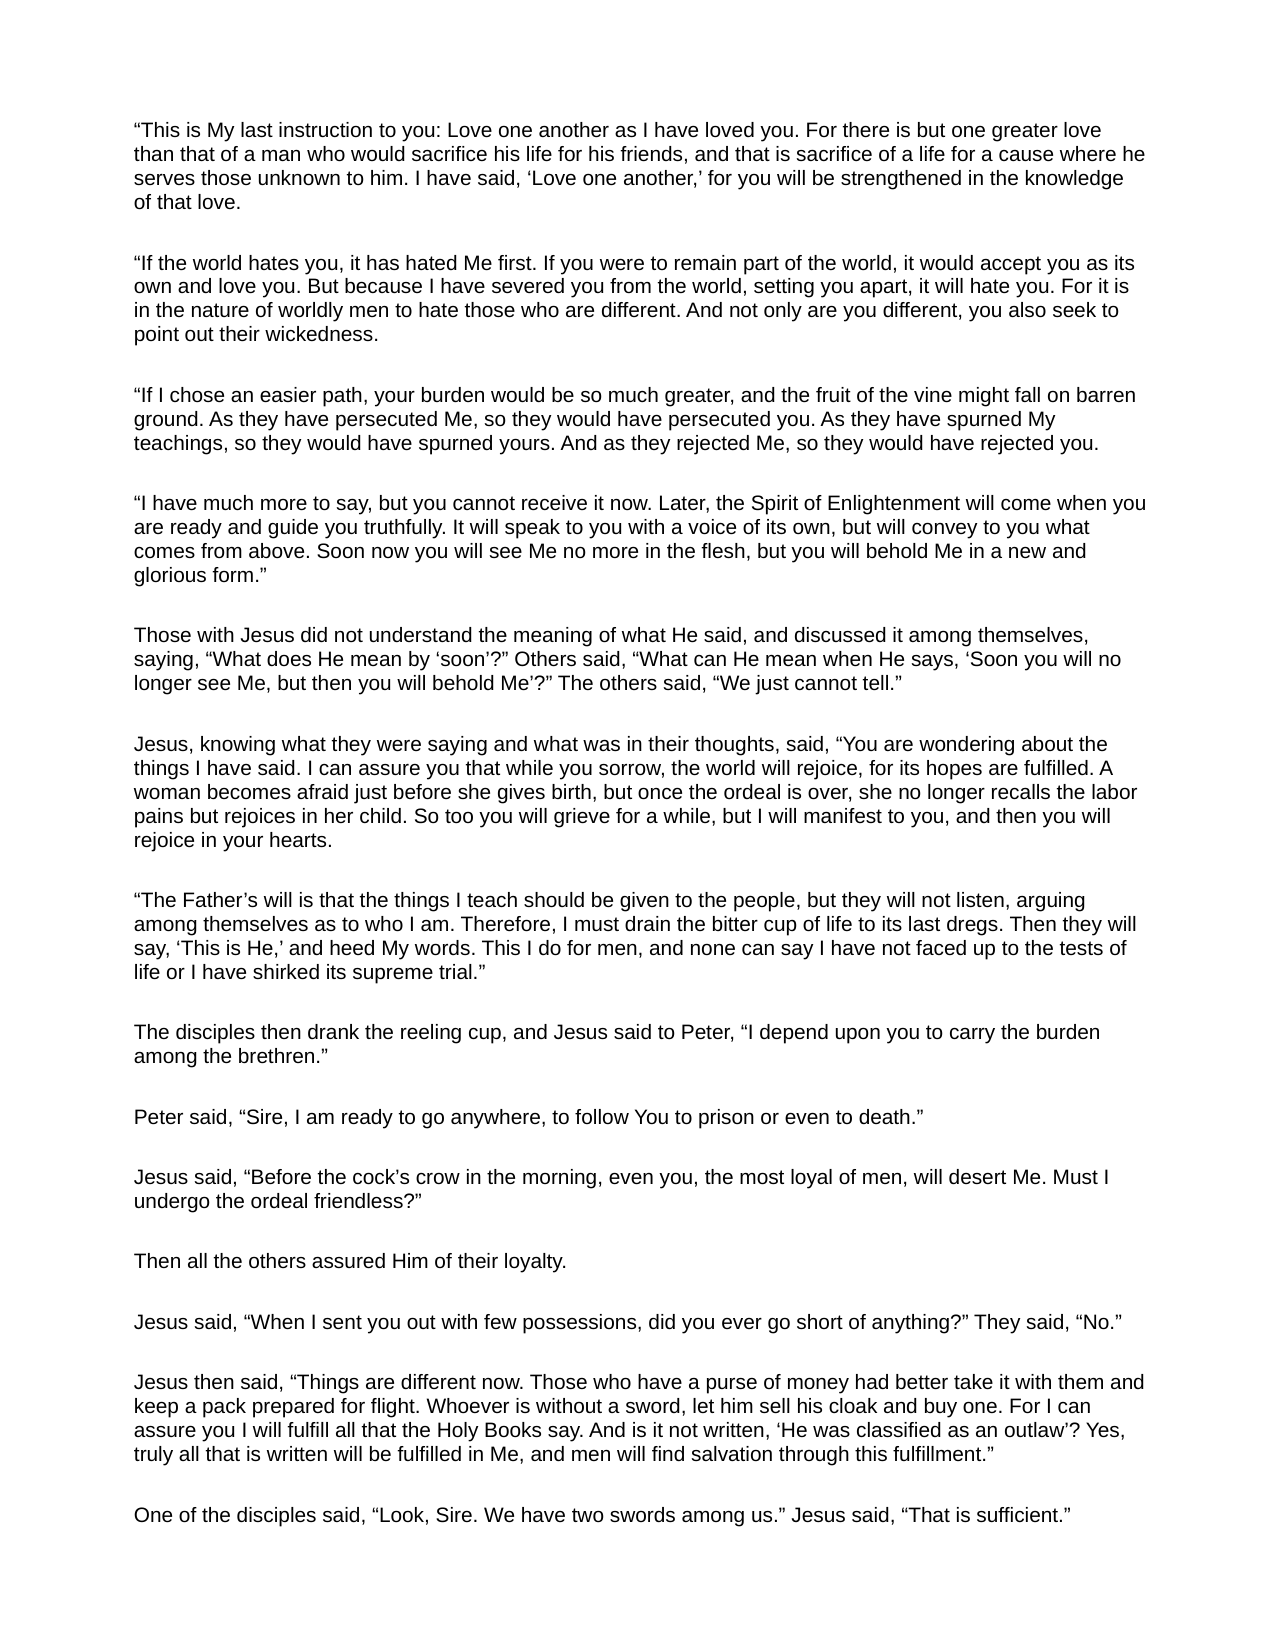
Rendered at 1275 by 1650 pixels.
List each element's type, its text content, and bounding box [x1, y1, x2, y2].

text Peter said, “Sire, I am ready to go anywhere, to follow You to prison or even to death.” [134, 1081, 1147, 1128]
text “If I chose an easier path, your burden would be so much greater, and the fruit of the vine might fall on barren ground. As they have persecuted Me, so they would have persecuted you. As they have spurned My teachings, so they would have spurned yours. And as they rejected Me, so they would have rejected you. [134, 359, 1147, 454]
text Jesus said, “When I sent you out with few possessions, did you ever go short of anything?” They said, “No.” [134, 1286, 1147, 1334]
text Then all the others assured Him of their loyalty. [134, 1225, 1147, 1273]
text One of the disciples said, “Look, Sire. We have two swords among us.” Jesus said, “That is sufficient.” [134, 1478, 1147, 1526]
text “I have much more to say, but you cannot receive it now. Later, the Spirit of Enlightenment will come when you are ready and guide you truthfully. It will speak to you with a voice of its own, but will convey to you what comes from above. Soon now you will see Me no more in the flesh, but you will behold Me in a new and glorious form.” [134, 467, 1147, 587]
text “This is My last instruction to you: Love one another as I have loved you. For there is but one greater love than that of a man who would sacrifice his life for his friends, and that is sacrifice of a life for a cause where he serves those unknown to him. I have said, ‘Love one another,’ for you will be strengthened in the knowledge of that love. [134, 118, 1147, 214]
text Jesus, knowing what they were saying and what was in their thoughts, said, “You are wondering about the things I have said. I can assure you that while you sorrow, the world will rejoice, for its hopes are fulfilled. A woman becomes afraid just before she gives birth, but once the ordeal is over, she no longer recalls the labor pains but rejoices in her child. So too you will grieve for a while, but I will manifest to you, and then you will rejoice in your hearts. [134, 708, 1147, 851]
text Jesus said, “Before the cock’s crow in the morning, even you, the most loyal of men, will desert Me. Must I undergo the ordeal friendless?” [134, 1141, 1147, 1213]
text “The Father’s will is that the things I teach should be given to the people, but they will not listen, arguing among themselves as to who I am. Therefore, I must drain the bitter cup of life to its last dregs. Then they will say, ‘This is He,’ and heed My words. This I do for men, and none can say I have not faced up to the tests of life or I have shirked its supreme trial.” [134, 864, 1147, 984]
text Those with Jesus did not understand the meaning of what He said, and discussed it among themselves, saying, “What does He mean by ‘soon’?” Others said, “What can He mean when He says, ‘Soon you will no longer see Me, but then you will behold Me’?” The others said, “We just cannot tell.” [134, 599, 1147, 695]
text Jesus then said, “Things are different now. Those who have a purse of money had better take it with them and keep a pack prepared for flight. Whoever is without a sword, let him sell his cloak and buy one. For I can assure you I will fulfill all that the Holy Books say. And is it not written, ‘He was classified as an outlaw’? Yes, truly all that is written will be fulfilled in Me, and men will find salvation through this fulfillment.” [134, 1346, 1147, 1466]
text The disciples then drank the reeling cup, and Jesus said to Peter, “I depend upon you to carry the burden among the brethren.” [134, 996, 1147, 1068]
text “If the world hates you, it has hated Me first. If you were to remain part of the world, it would accept you as its own and love you. But because I have severed you from the world, setting you apart, it will hate you. For it is in the nature of worldly men to hate those who are different. And not only are you different, you also seek to point out their wickedness. [134, 226, 1147, 346]
